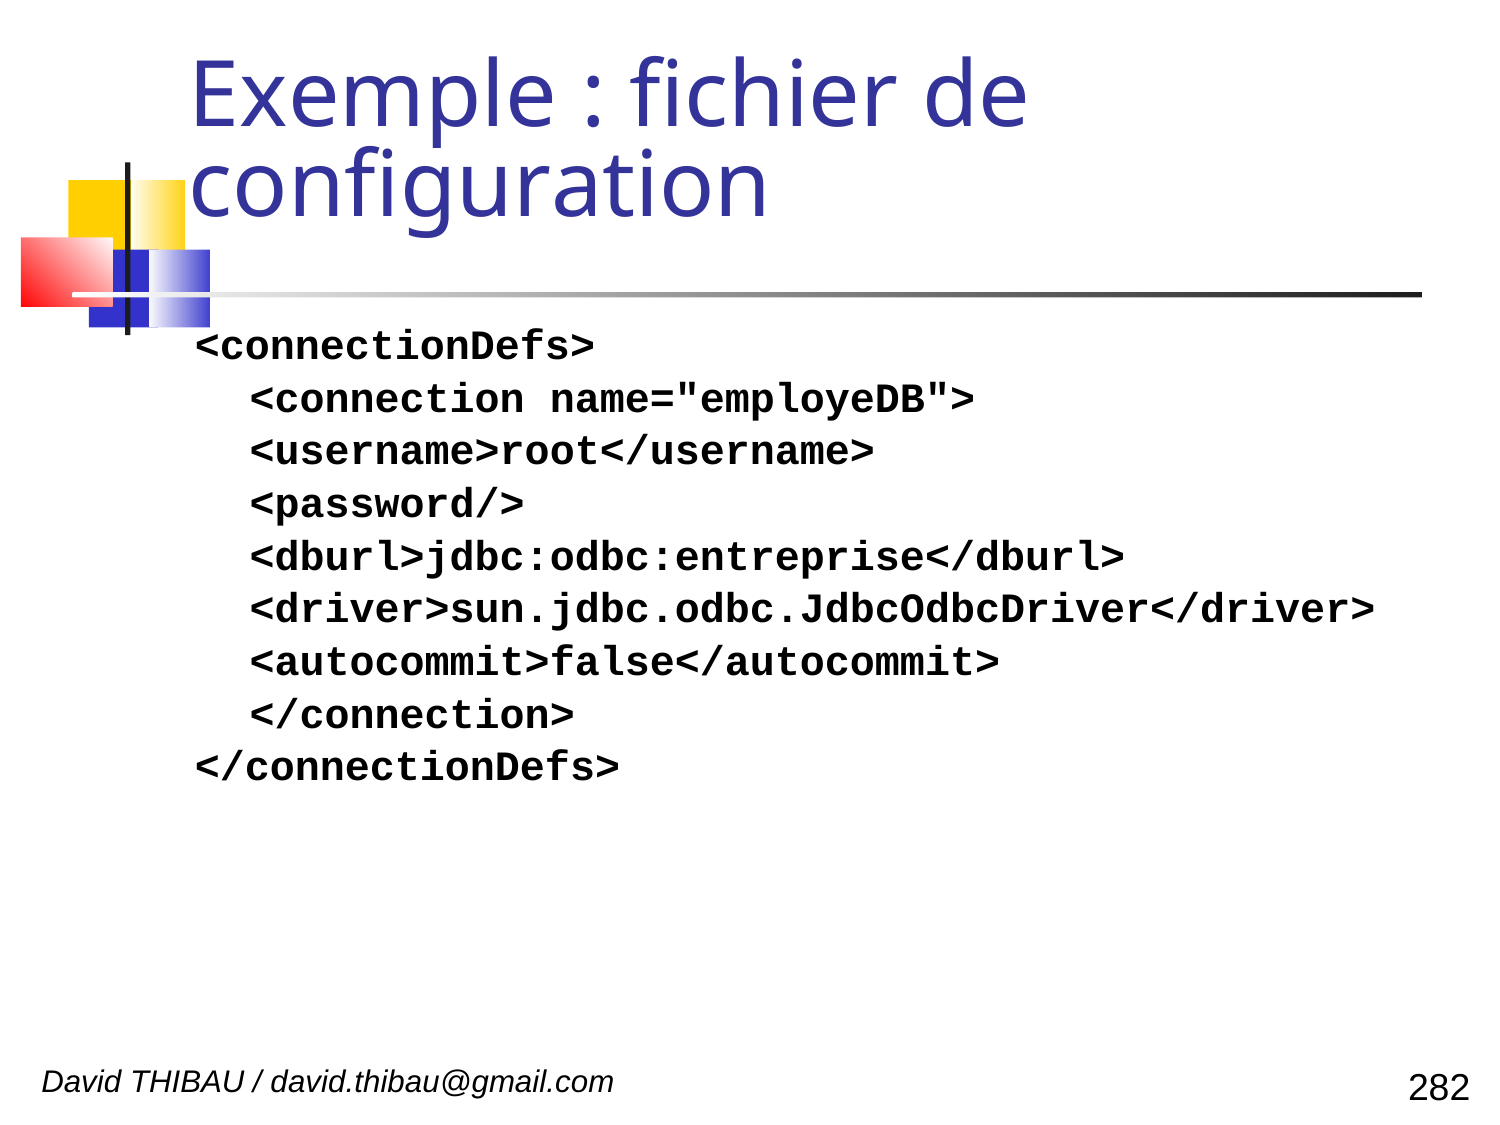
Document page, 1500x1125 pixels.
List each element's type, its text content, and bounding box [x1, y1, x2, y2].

list <connectionDefs> <connection name="employeDB"> <username>root</username> <password/> <dburl>jdbc:odbc:entreprise</dburl> <driver>sun.jdbc.odbc.JdbcOdbcDriver</driver> <autocommit>false</autocommit> </connection> </connectionDefs> [193, 330, 1469, 1047]
title Exemple : fichier de configuration [188, 13, 1467, 275]
